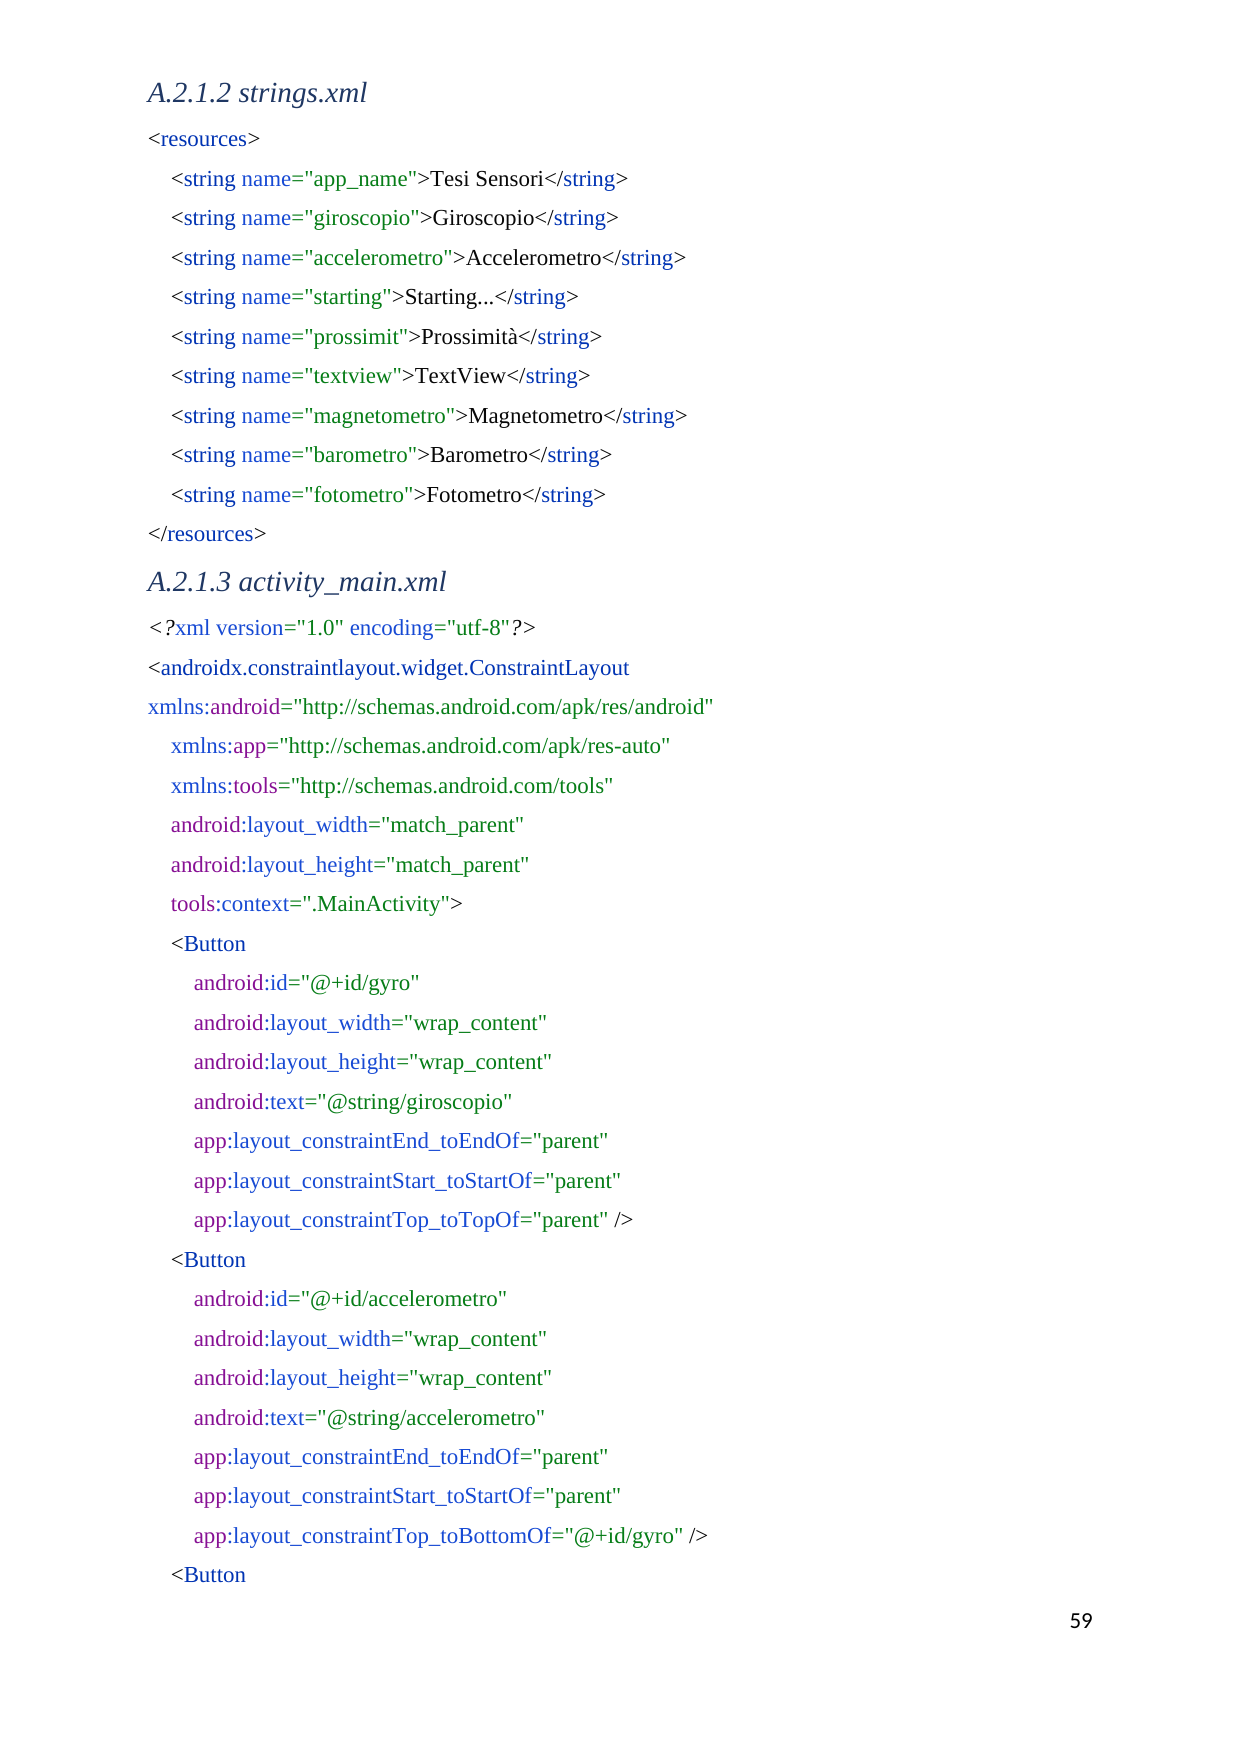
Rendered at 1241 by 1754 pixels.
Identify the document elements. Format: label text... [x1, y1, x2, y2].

subtitle A.2.1.2 strings.xml [148, 75, 1092, 108]
text <resources> <string name="app_name">Tesi Sensori</string> <string name="giroscopio">Giroscopio</string> <string name="accelerometro">Accelerometro</string> <string name="starting">Starting...</string> <string name="prossimit">Prossimità</string> <string name="textview">TextView</string> <string name="magnetometro">Magnetometro</string> <string name="barometro">Barometro</string> <string name="fotometro">Fotometro</string> </resources> [148, 125, 1092, 546]
subtitle A.2.1.3 activity_main.xml [148, 564, 1092, 597]
text <?xml version="1.0" encoding="utf-8"?> <androidx.constraintlayout.widget.ConstraintLayout xmlns:android="http://schemas.android.com/apk/res/android" xmlns:app="http://schemas.android.com/apk/res-auto" xmlns:tools="http://schemas.android.com/tools" android:layout_width="match_parent" android:layout_height="match_parent" tools:context=".MainActivity"> <Button android:id="@+id/gyro" android:layout_width="wrap_content" android:layout_height="wrap_content" android:text="@string/giroscopio" app:layout_constraintEnd_toEndOf="parent" app:layout_constraintStart_toStartOf="parent" app:layout_constraintTop_toTopOf="parent" /> <Button android:id="@+id/accelerometro" android:layout_width="wrap_content" android:layout_height="wrap_content" android:text="@string/accelerometro" app:layout_constraintEnd_toEndOf="parent" app:layout_constraintStart_toStartOf="parent" app:layout_constraintTop_toBottomOf="@+id/gyro" /> <Button [148, 614, 1092, 1588]
